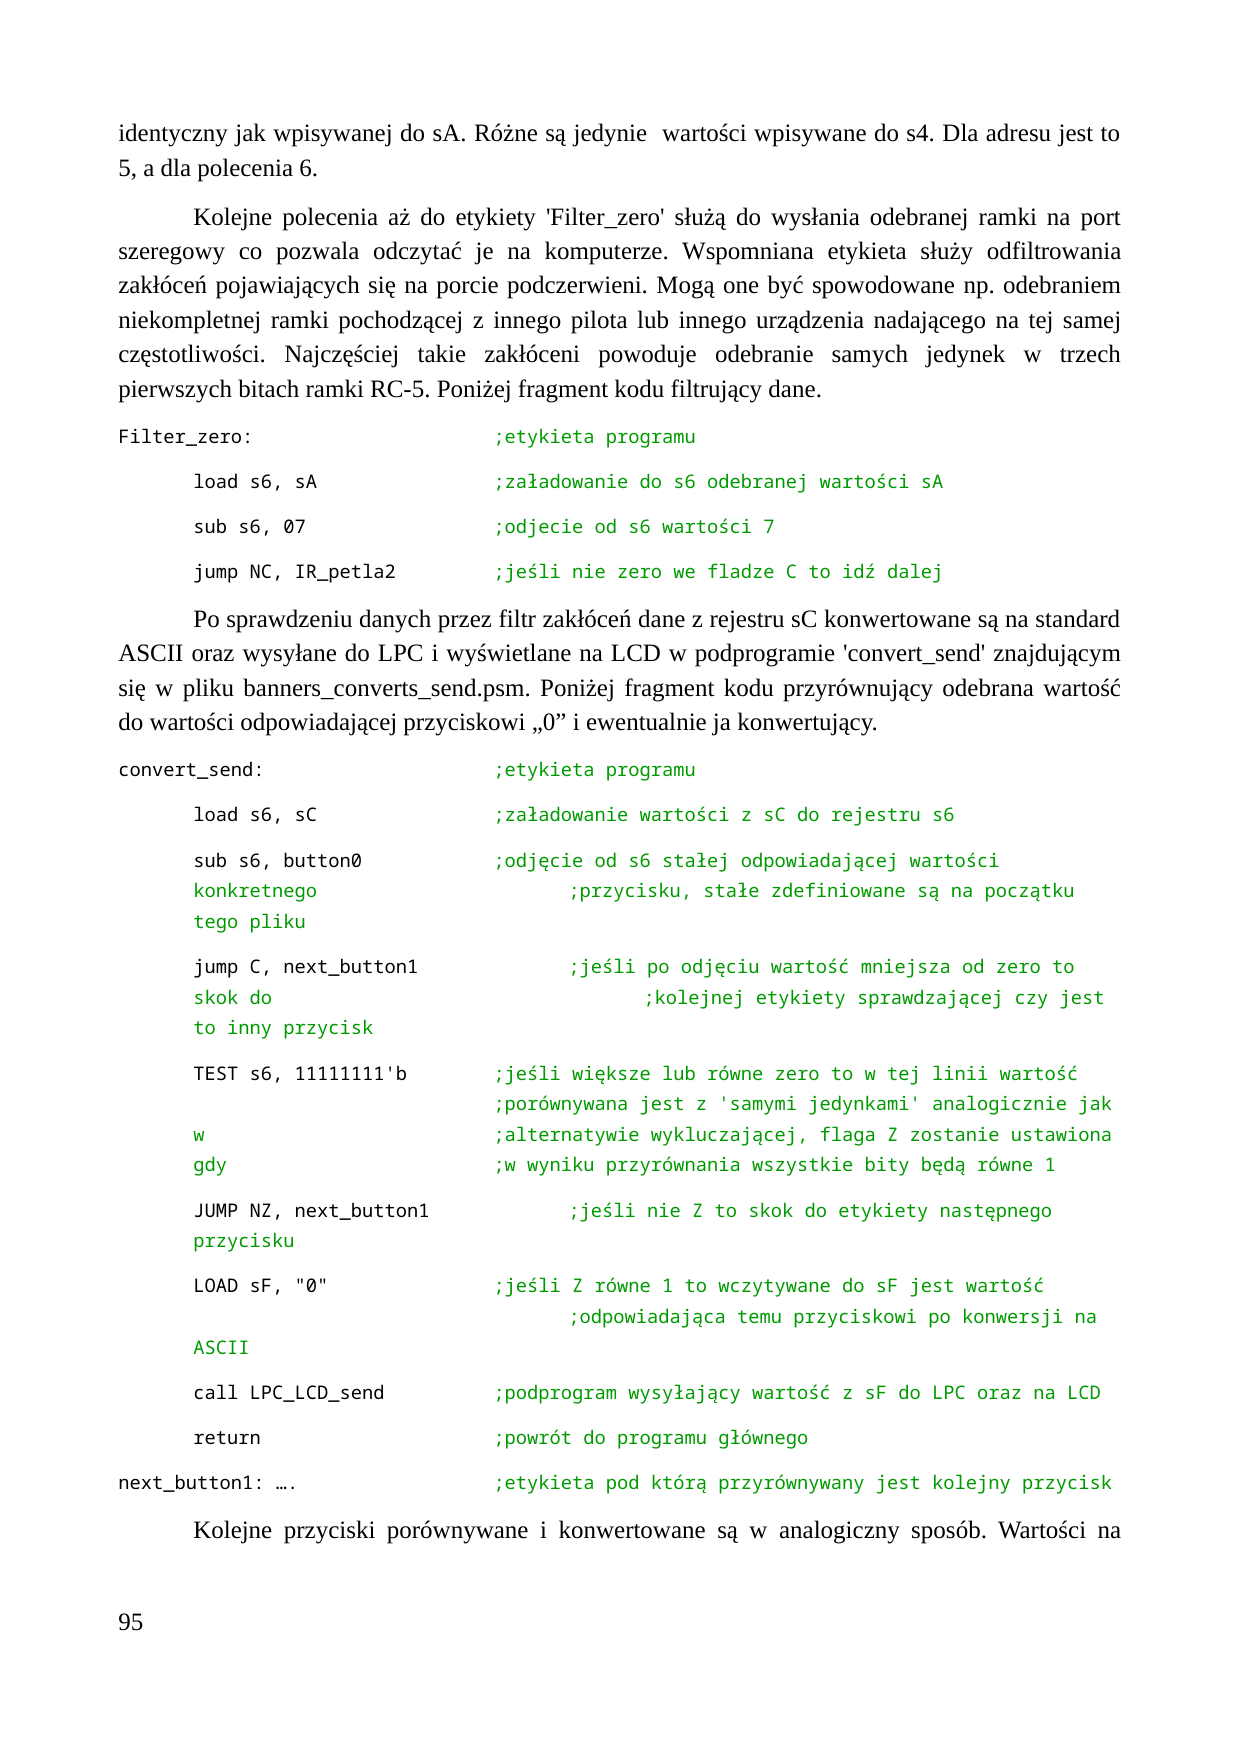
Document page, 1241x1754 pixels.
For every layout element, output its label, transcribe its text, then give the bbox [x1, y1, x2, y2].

text load s6, sC ;załadowanie wartości z sC do rejestru s6 [193, 802, 1122, 827]
text TEST s6, 11111111'b ;jeśli większe lub równe zero to w tej linii wartość ;porównywana jest z 'samymi jedynkami' analogicznie jak w ;alternatywie wykluczającej, flaga Z zostanie ustawiona gdy ;w wyniku przyrównania wszystkie bity będą równe 1 [193, 1060, 1122, 1177]
text Kolejne polecenia aż do etykiety 'Filter_zero' służą do wysłania odebranej ramki na port szeregowy co pozwala odczytać je na komputerze. Wspomniana etykieta służy odfiltrowania zakłóceń pojawiających się na porcie podczerwieni. Mogą one być spowodowane np. odebraniem niekompletnej ramki pochodzącej z innego pilota lub innego urządzenia nadającego na tej samej częstotliwości. Najczęściej takie zakłóceni powoduje odebranie samych jedynek w trzech pierwszych bitach ramki RC-5. Poniżej fragment kodu filtrujący dane. [118, 202, 1122, 403]
text jump NC, IR_petla2 ;jeśli nie zero we fladze C to idź dalej [118, 559, 1122, 584]
text jump C, next_button1 ;jeśli po odjęciu wartość mniejsza od zero to skok do ;kolejnej etykiety sprawdzającej czy jest to inny przycisk [193, 953, 1122, 1040]
text JUMP NZ, next_button1 ;jeśli nie Z to skok do etykiety następnego przycisku [193, 1197, 1122, 1253]
text LOAD sF, "0" ;jeśli Z równe 1 to wczytywane do sF jest wartość ;odpowiadająca temu przyciskowi po konwersji na ASCII [193, 1273, 1122, 1359]
text Po sprawdzeniu danych przez filtr zakłóceń dane z rejestru sC konwertowane są na standard ASCII oraz wysyłane do LPC i wyświetlane na LCD w podprogramie 'convert_send' znajdującym się w pliku banners_converts_send.psm. Poniżej fragment kodu przyrównujący odebrana wartość do wartości odpowiadającej przyciskowi „0” i ewentualnie ja konwertujący. [118, 604, 1122, 736]
text next_button1: …. ;etykieta pod którą przyrównywany jest kolejny przycisk [118, 1469, 1122, 1495]
text identyczny jak wpisywanej do sA. Różne są jedynie wartości wpisywane do s4. Dla adresu jest to 5, a dla polecenia 6. [118, 118, 1122, 181]
text call LPC_LCD_send ;podprogram wysyłający wartość z sF do LPC oraz na LCD [193, 1379, 1122, 1405]
text return ;powrót do programu głównego [193, 1424, 1122, 1450]
text load s6, sA ;załadowanie do s6 odebranej wartości sA [118, 468, 1122, 494]
text sub s6, 07 ;odjecie od s6 wartości 7 [118, 513, 1122, 539]
text Filter_zero: ;etykieta programu [118, 423, 1122, 449]
text Kolejne przyciski porównywane i konwertowane są w analogiczny sposób. Wartości na [118, 1515, 1122, 1543]
text convert_send: ;etykieta programu [118, 756, 1122, 782]
text sub s6, button0 ;odjęcie od s6 stałej odpowiadającej wartości konkretnego ;przycisku, stałe zdefiniowane są na początku tego pliku [193, 847, 1122, 934]
